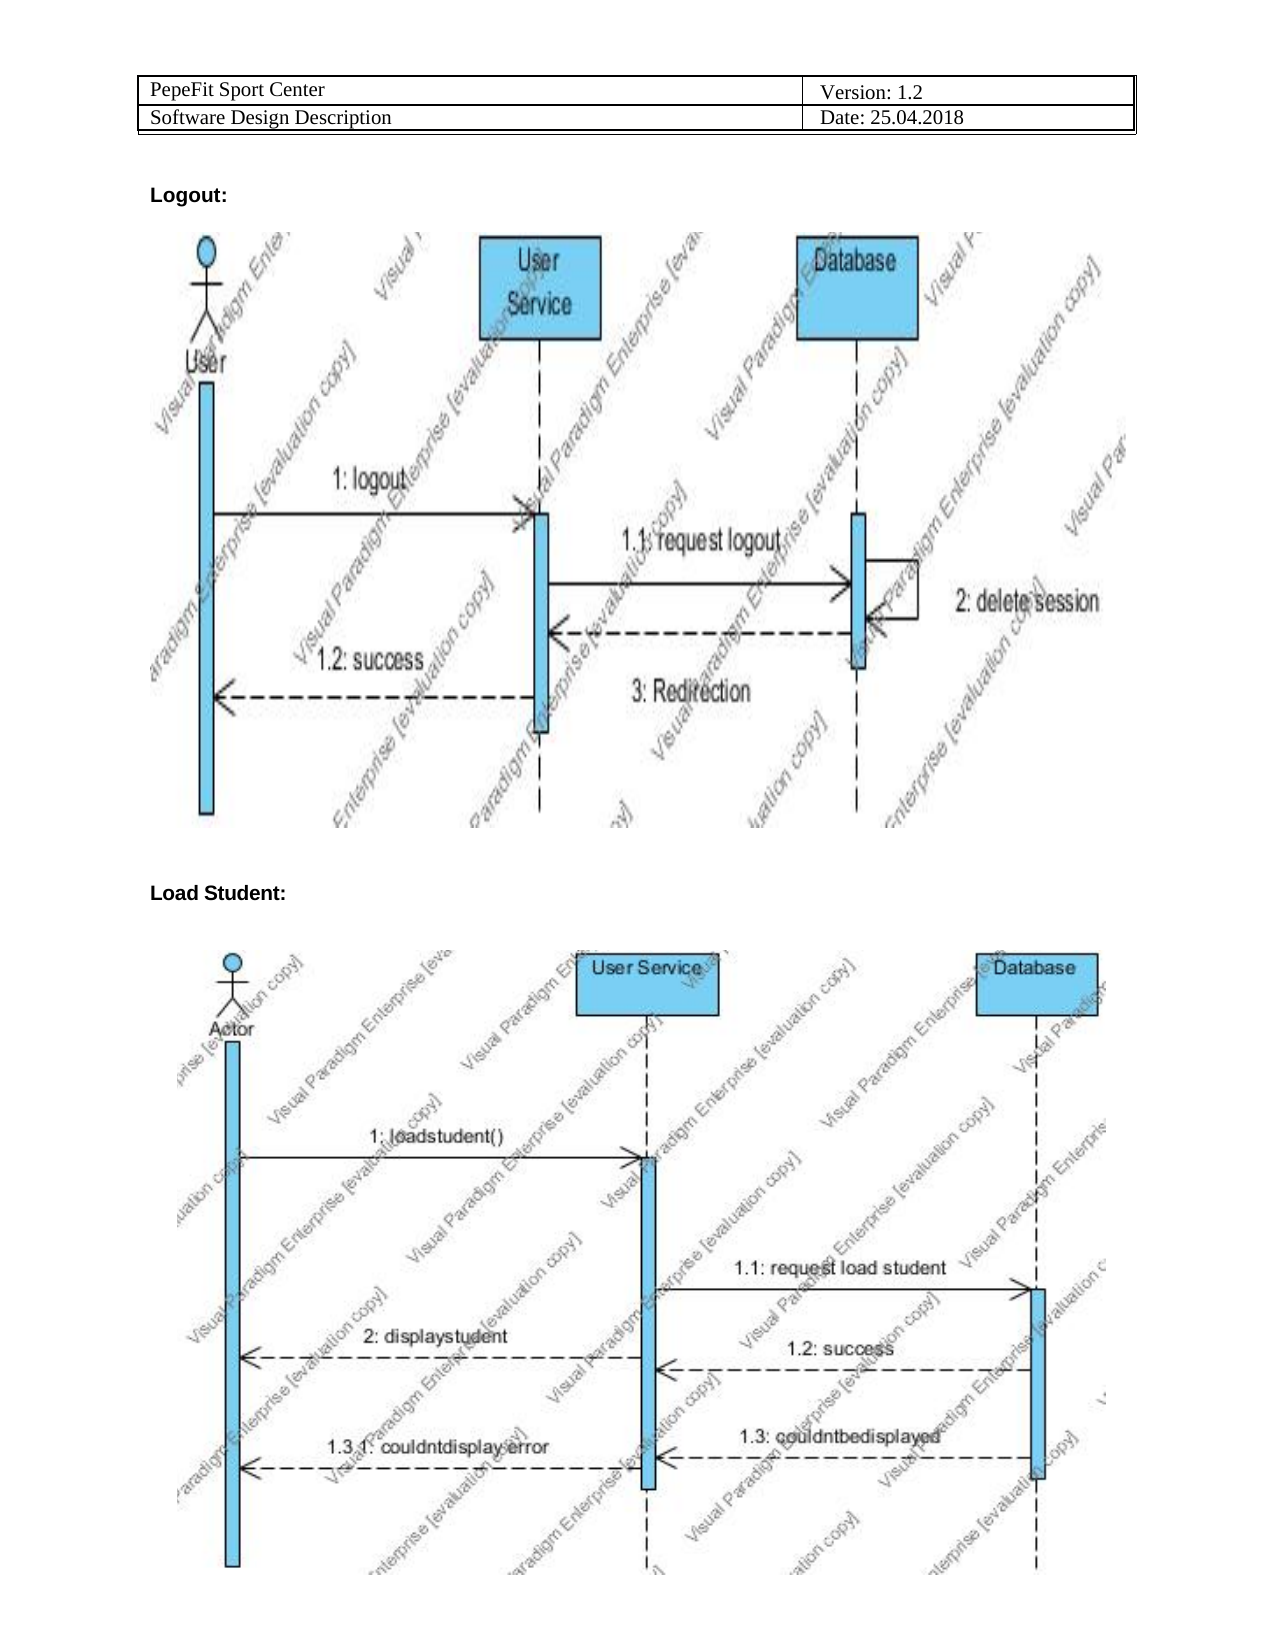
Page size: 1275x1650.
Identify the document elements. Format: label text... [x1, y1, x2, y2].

text Load Student: [150, 881, 1254, 904]
picture [177, 950, 1106, 1575]
picture [150, 232, 1126, 828]
subtitle Logout: [150, 183, 1254, 207]
